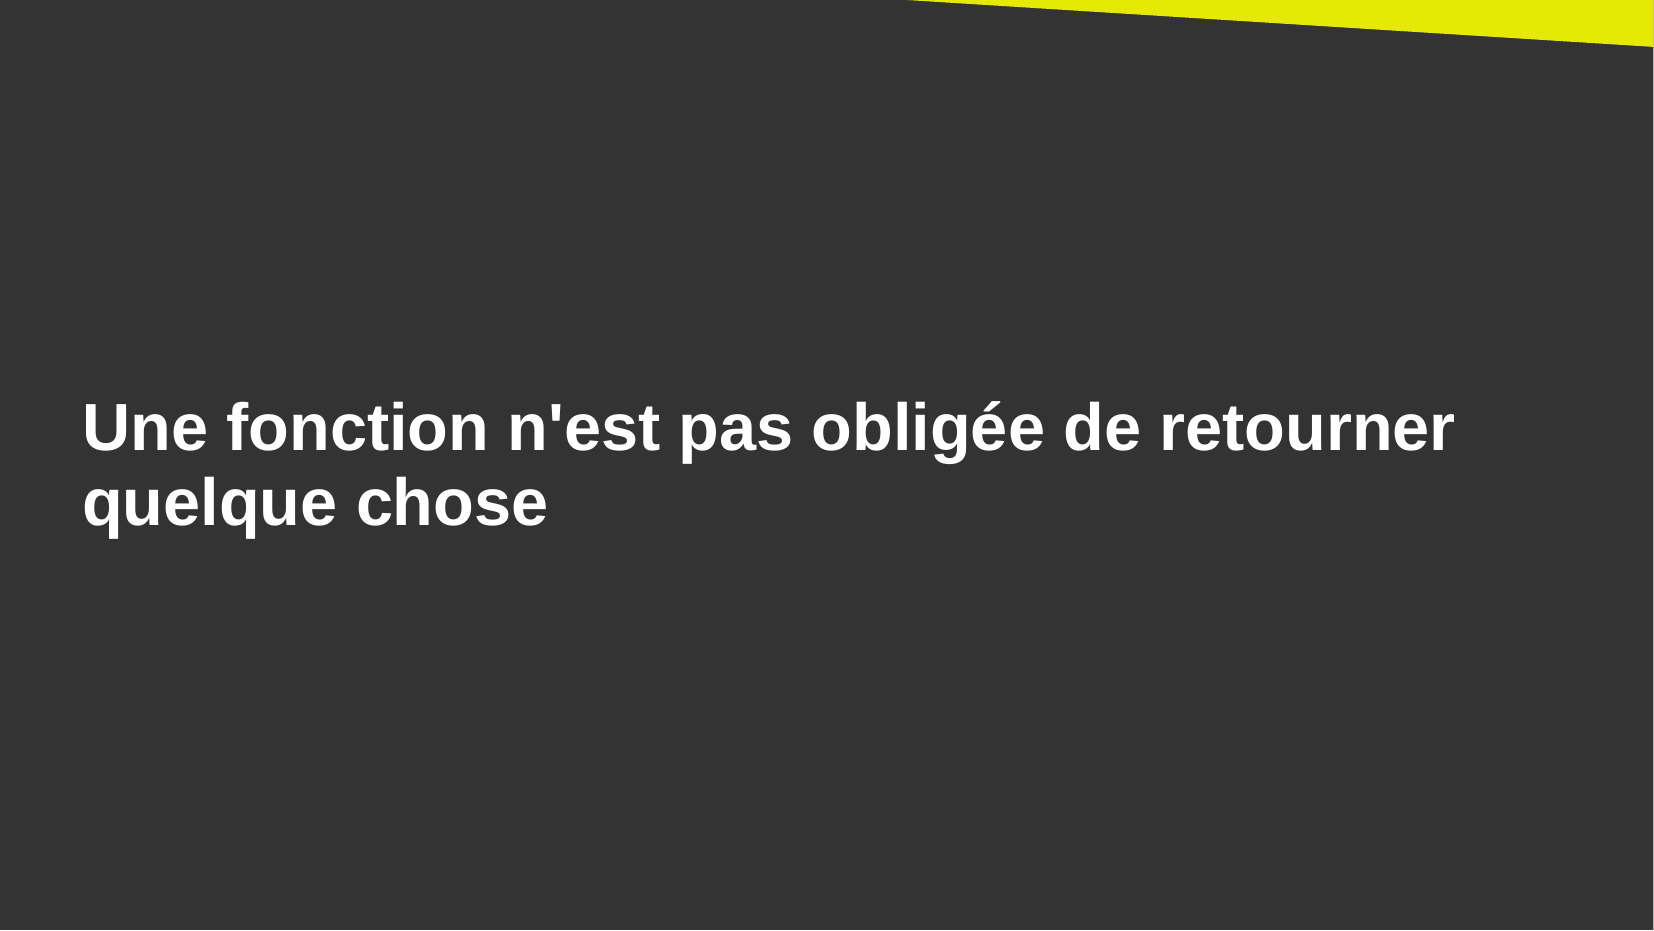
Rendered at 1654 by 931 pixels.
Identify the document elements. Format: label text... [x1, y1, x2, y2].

text_box [906, 0, 1654, 47]
title Une fonction n'est pas obligée de retourner quelque chose [82, 390, 1571, 540]
